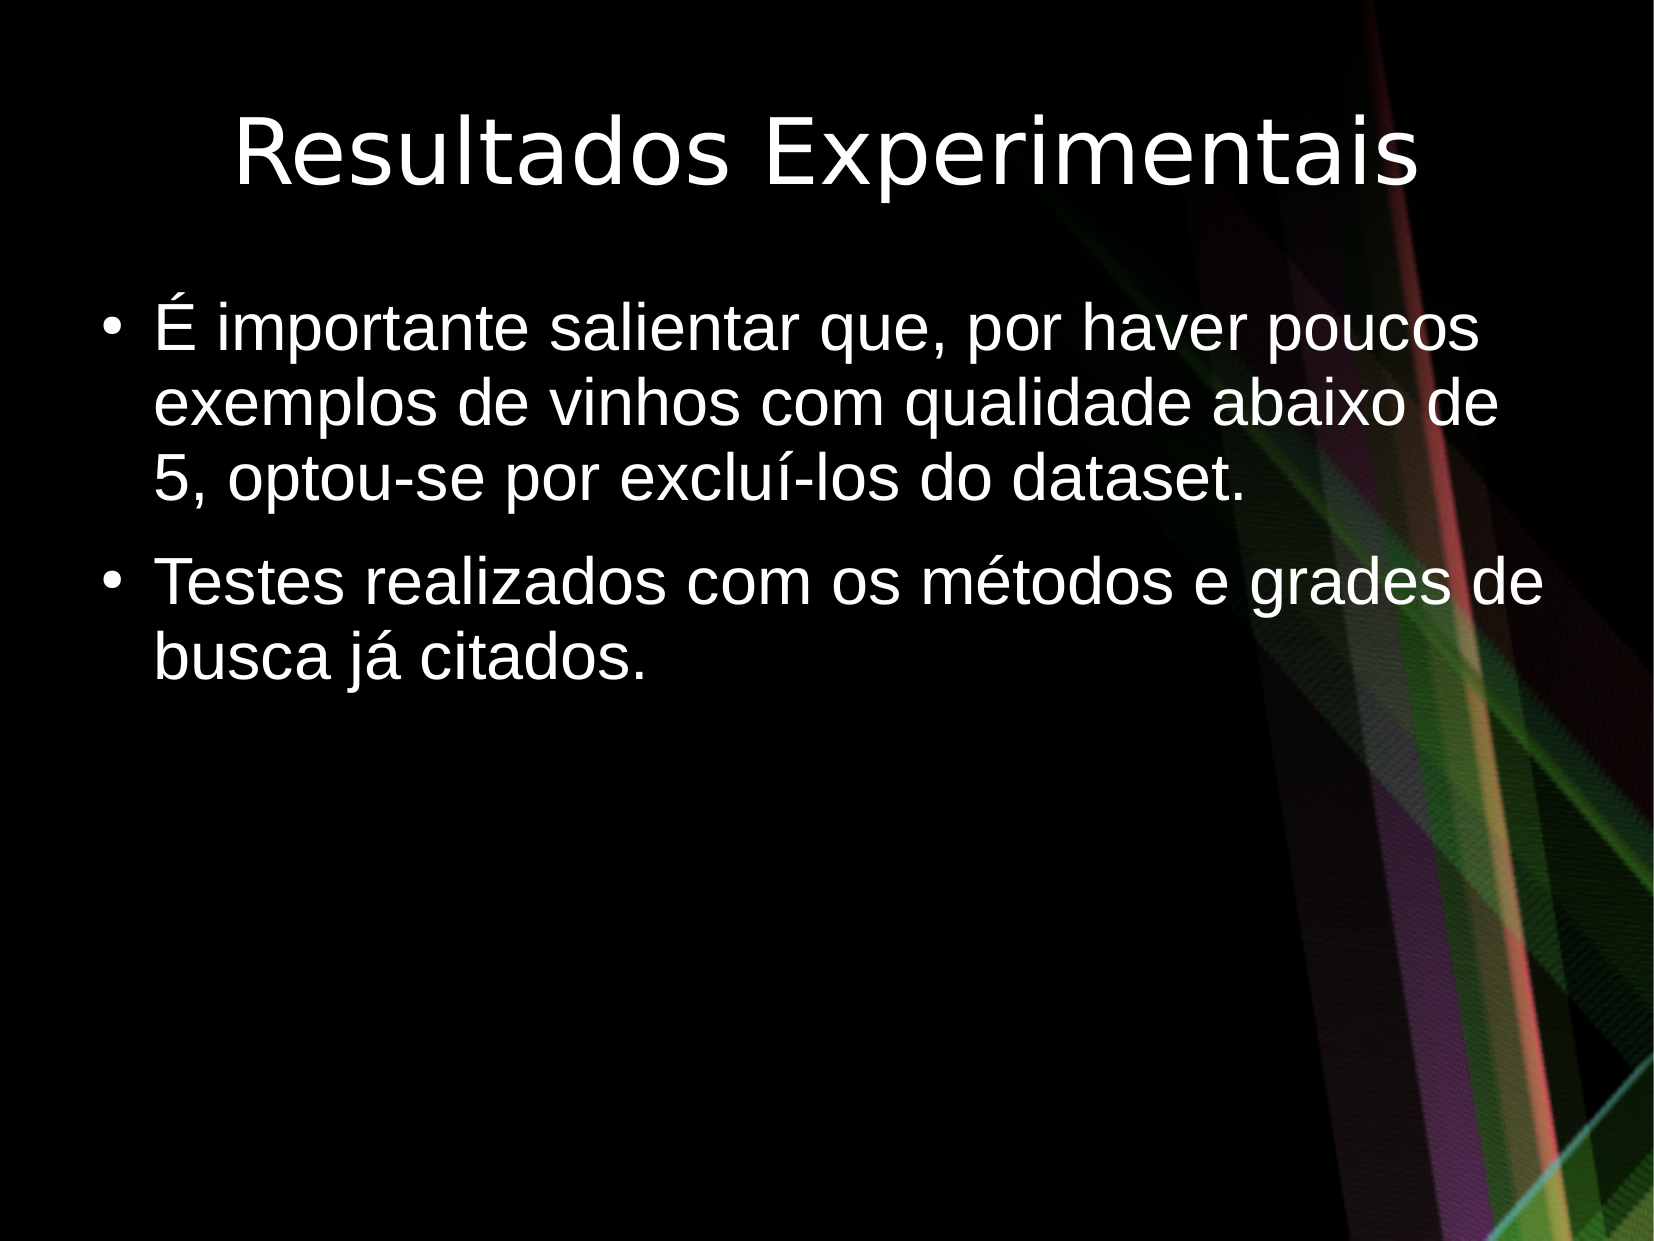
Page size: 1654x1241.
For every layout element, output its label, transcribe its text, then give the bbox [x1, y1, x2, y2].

picture [0, 0, 1654, 1241]
title Resultados Experimentais [82, 49, 1571, 257]
list É importante salientar que, por haver poucos exemplos de vinhos com qualidade abaixo de 5, optou-se por excluí-los do dataset. Testes realizados com os métodos e grades de busca já citados. [82, 290, 1571, 1010]
